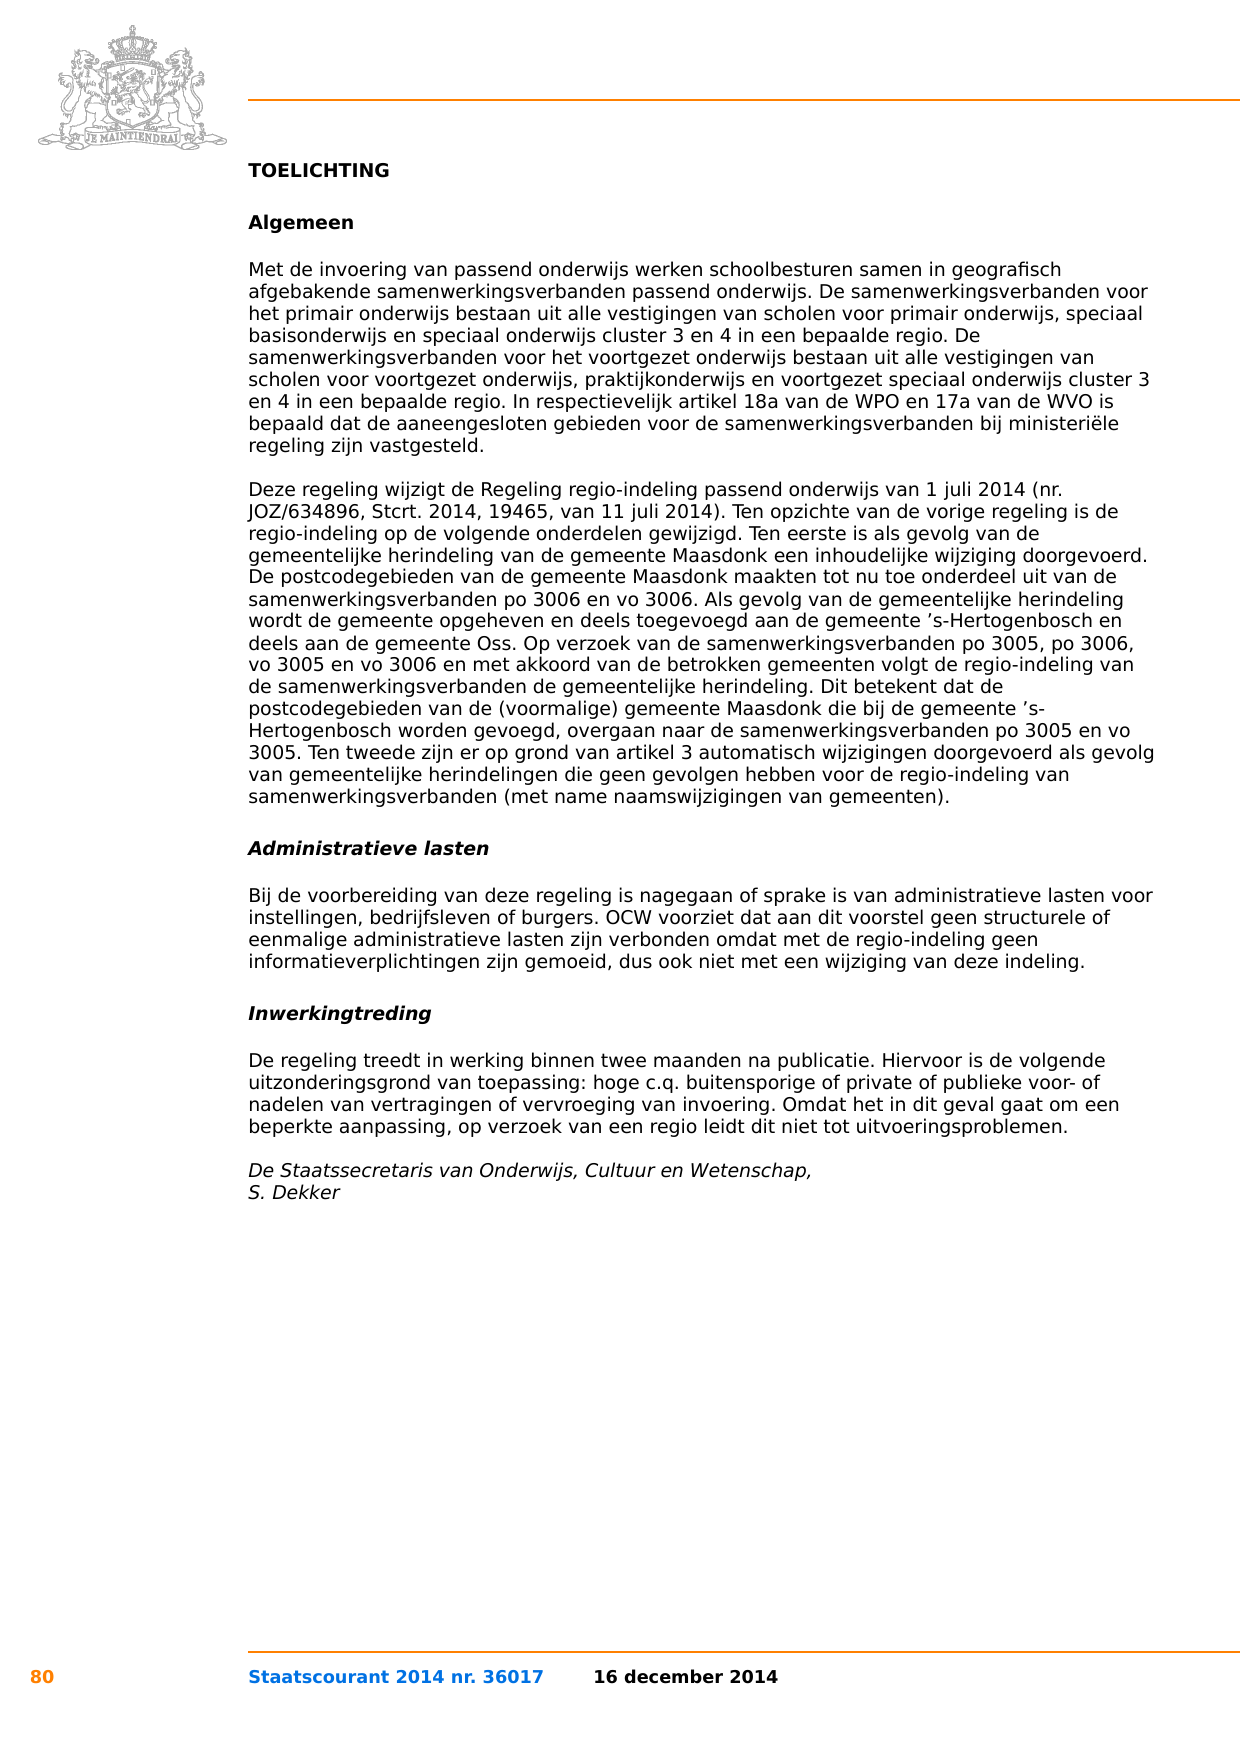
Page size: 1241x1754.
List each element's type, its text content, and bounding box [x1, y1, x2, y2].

text Bij de voorbereiding van deze regeling is nagegaan of sprake is van administratieve lasten voor instellingen, bedrijfsleven of burgers. OCW voorziet dat aan dit voorstel geen structurele of eenmalige administratieve lasten zijn verbonden omdat met de regio-indeling geen informatieverplichtingen zijn gemoeid, dus ook niet met een wijziging van deze indeling. [248, 885, 1163, 973]
subtitle TOELICHTING [248, 160, 1163, 182]
text Deze regeling wijzigt de Regeling regio-indeling passend onderwijs van 1 juli 2014 (nr. JOZ/634896, Stcrt. 2014, 19465, van 11 juli 2014). Ten opzichte van de vorige regeling is de regio-indeling op de volgende onderdelen gewijzigd. Ten eerste is als gevolg van de gemeentelijke herindeling van de gemeente Maasdonk een inhoudelijke wijziging doorgevoerd. De postcodegebieden van de gemeente Maasdonk maakten tot nu toe onderdeel uit van de samenwerkingsverbanden po 3006 en vo 3006. Als gevolg van de gemeentelijke herindeling wordt de gemeente opgeheven en deels toegevoegd aan de gemeente ’s-Hertogenbosch en deels aan de gemeente Oss. Op verzoek van de samenwerkingsverbanden po 3005, po 3006, vo 3005 en vo 3006 en met akkoord van de betrokken gemeenten volgt de regio-indeling van de samenwerkingsverbanden de gemeentelijke herindeling. Dit betekent dat de postcodegebieden van de (voormalige) gemeente Maasdonk die bij de gemeente ’s-Hertogenbosch worden gevoegd, overgaan naar de samenwerkingsverbanden po 3005 en vo 3005. Ten tweede zijn er op grond van artikel 3 automatisch wijzigingen doorgevoerd als gevolg van gemeentelijke herindelingen die geen gevolgen hebben voor de regio-indeling van samenwerkingsverbanden (met name naamswijzigingen van gemeenten). [248, 478, 1163, 808]
text De Staatssecretaris van Onderwijs, Cultuur en Wetenschap, S. Dekker [248, 1160, 1163, 1204]
subtitle Inwerkingtreding [248, 1003, 1163, 1025]
subtitle Administratieve lasten [248, 838, 1163, 860]
text De regeling treedt in werking binnen twee maanden na publicatie. Hiervoor is de volgende uitzonderingsgrond van toepassing: hoge c.q. buitensporige of private of publieke voor- of nadelen van vertragingen of vervroeging van invoering. Omdat het in dit geval gaat om een beperkte aanpassing, op verzoek van een regio leidt dit niet tot uitvoeringsproblemen. [248, 1050, 1163, 1138]
subtitle Algemeen [248, 212, 1163, 234]
text Met de invoering van passend onderwijs werken schoolbesturen samen in geografisch afgebakende samenwerkingsverbanden passend onderwijs. De samenwerkingsverbanden voor het primair onderwijs bestaan uit alle vestigingen van scholen voor primair onderwijs, speciaal basisonderwijs en speciaal onderwijs cluster 3 en 4 in een bepaalde regio. De samenwerkingsverbanden voor het voortgezet onderwijs bestaan uit alle vestigingen van scholen voor voortgezet onderwijs, praktijkonderwijs en voortgezet speciaal onderwijs cluster 3 en 4 in een bepaalde regio. In respectievelijk artikel 18a van de WPO en 17a van de WVO is bepaald dat de aaneengesloten gebieden voor de samenwerkingsverbanden bij ministeriële regeling zijn vastgesteld. [248, 259, 1163, 457]
picture [38, 25, 227, 150]
